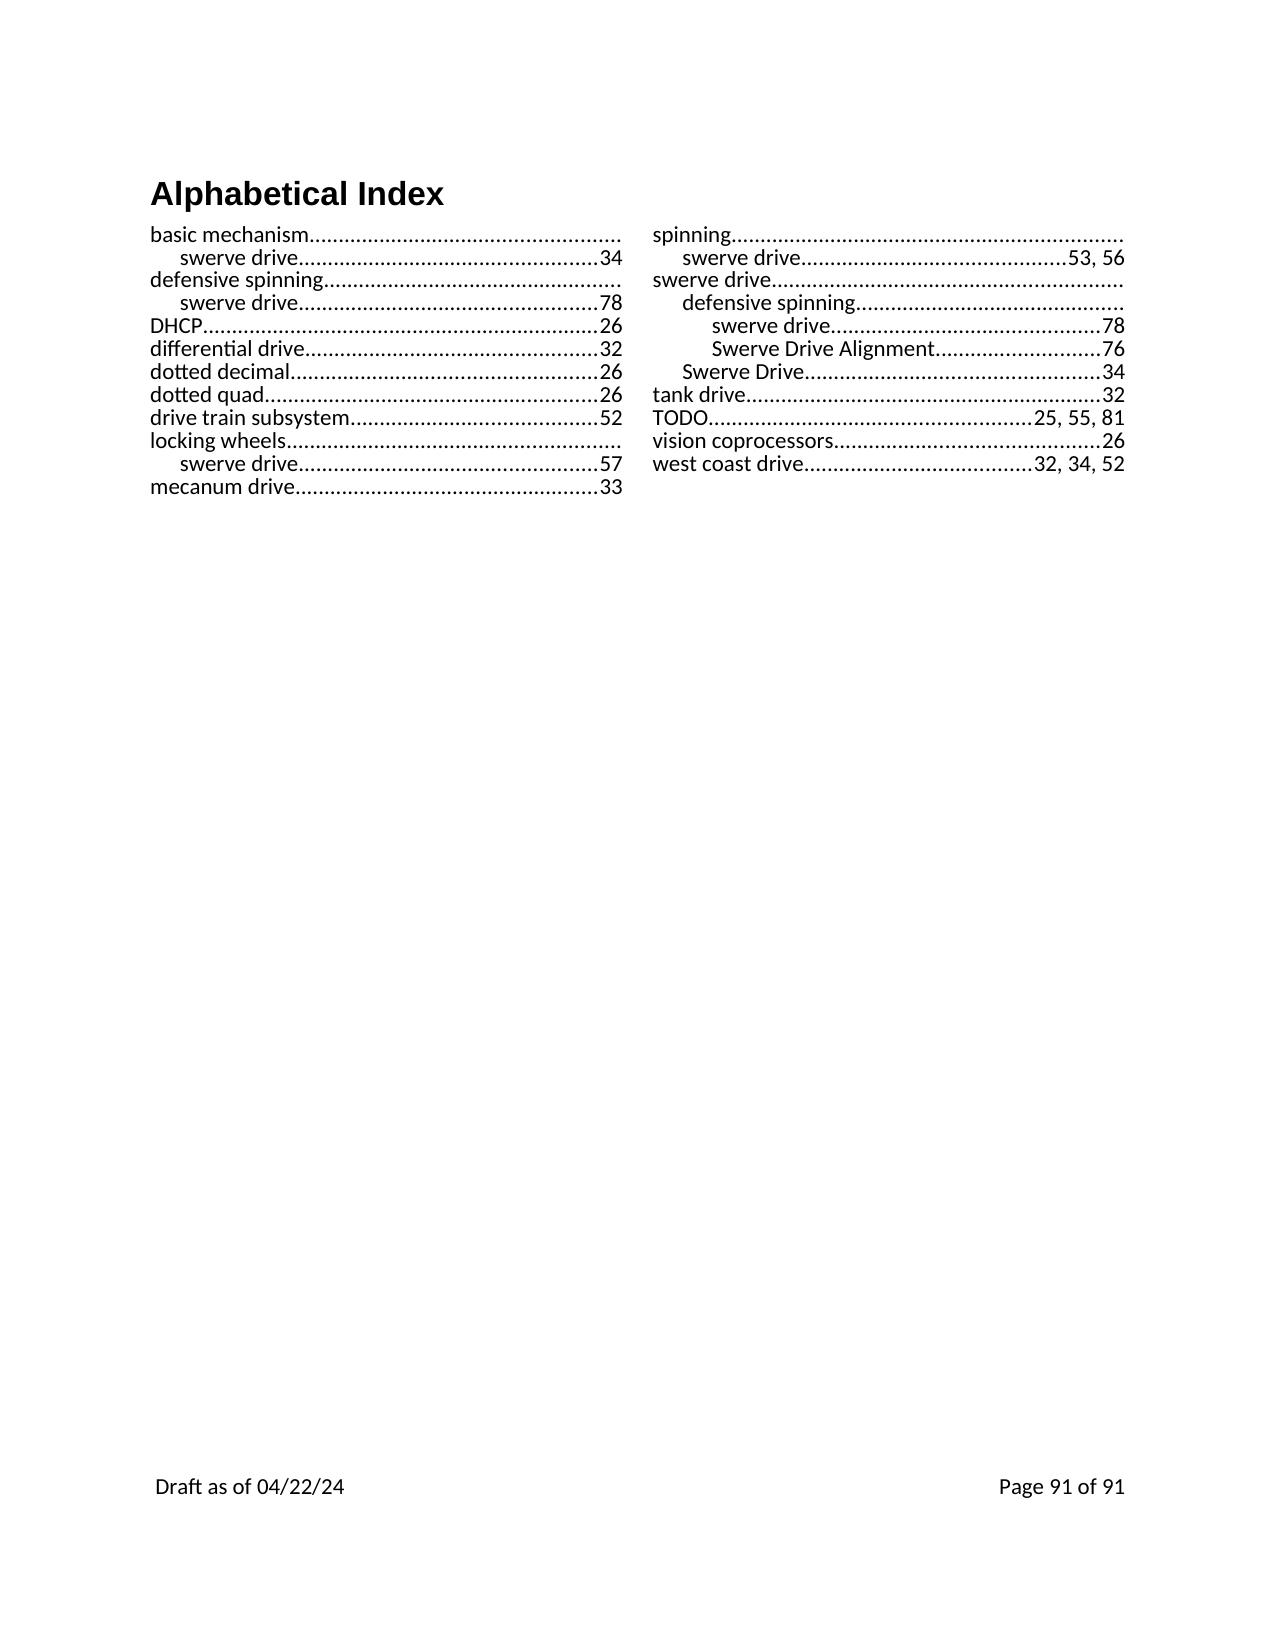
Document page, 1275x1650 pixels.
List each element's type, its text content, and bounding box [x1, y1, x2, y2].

text swerve drive 53, 56 [682, 248, 1125, 271]
text differential drive 32 [150, 339, 622, 362]
text mecanum drive 33 [150, 477, 622, 500]
text swerve drive 78 [179, 293, 622, 316]
text DHCP 26 [150, 316, 622, 339]
text basic mechanism [150, 225, 622, 248]
text locking wheels [150, 431, 622, 454]
text Swerve Drive 34 [682, 362, 1125, 385]
text vision coprocessors 26 [652, 431, 1125, 454]
text defensive spinning [682, 293, 1125, 316]
text west coast drive 32, 34, 52 [652, 454, 1125, 477]
text dotted decimal 26 [150, 362, 622, 385]
text TODO 25, 55, 81 [652, 408, 1125, 431]
text swerve drive 34 [179, 248, 622, 271]
text spinning [652, 225, 1125, 248]
text swerve drive 78 [712, 316, 1125, 339]
text defensive spinning [150, 271, 622, 293]
text tank drive 32 [652, 385, 1125, 408]
text dotted quad 26 [150, 385, 622, 408]
text Swerve Drive Alignment 76 [712, 339, 1125, 362]
text swerve drive [652, 271, 1125, 293]
text drive train subsystem 52 [150, 408, 622, 431]
subtitle Alphabetical Index [150, 175, 1125, 212]
text swerve drive 57 [179, 454, 622, 477]
